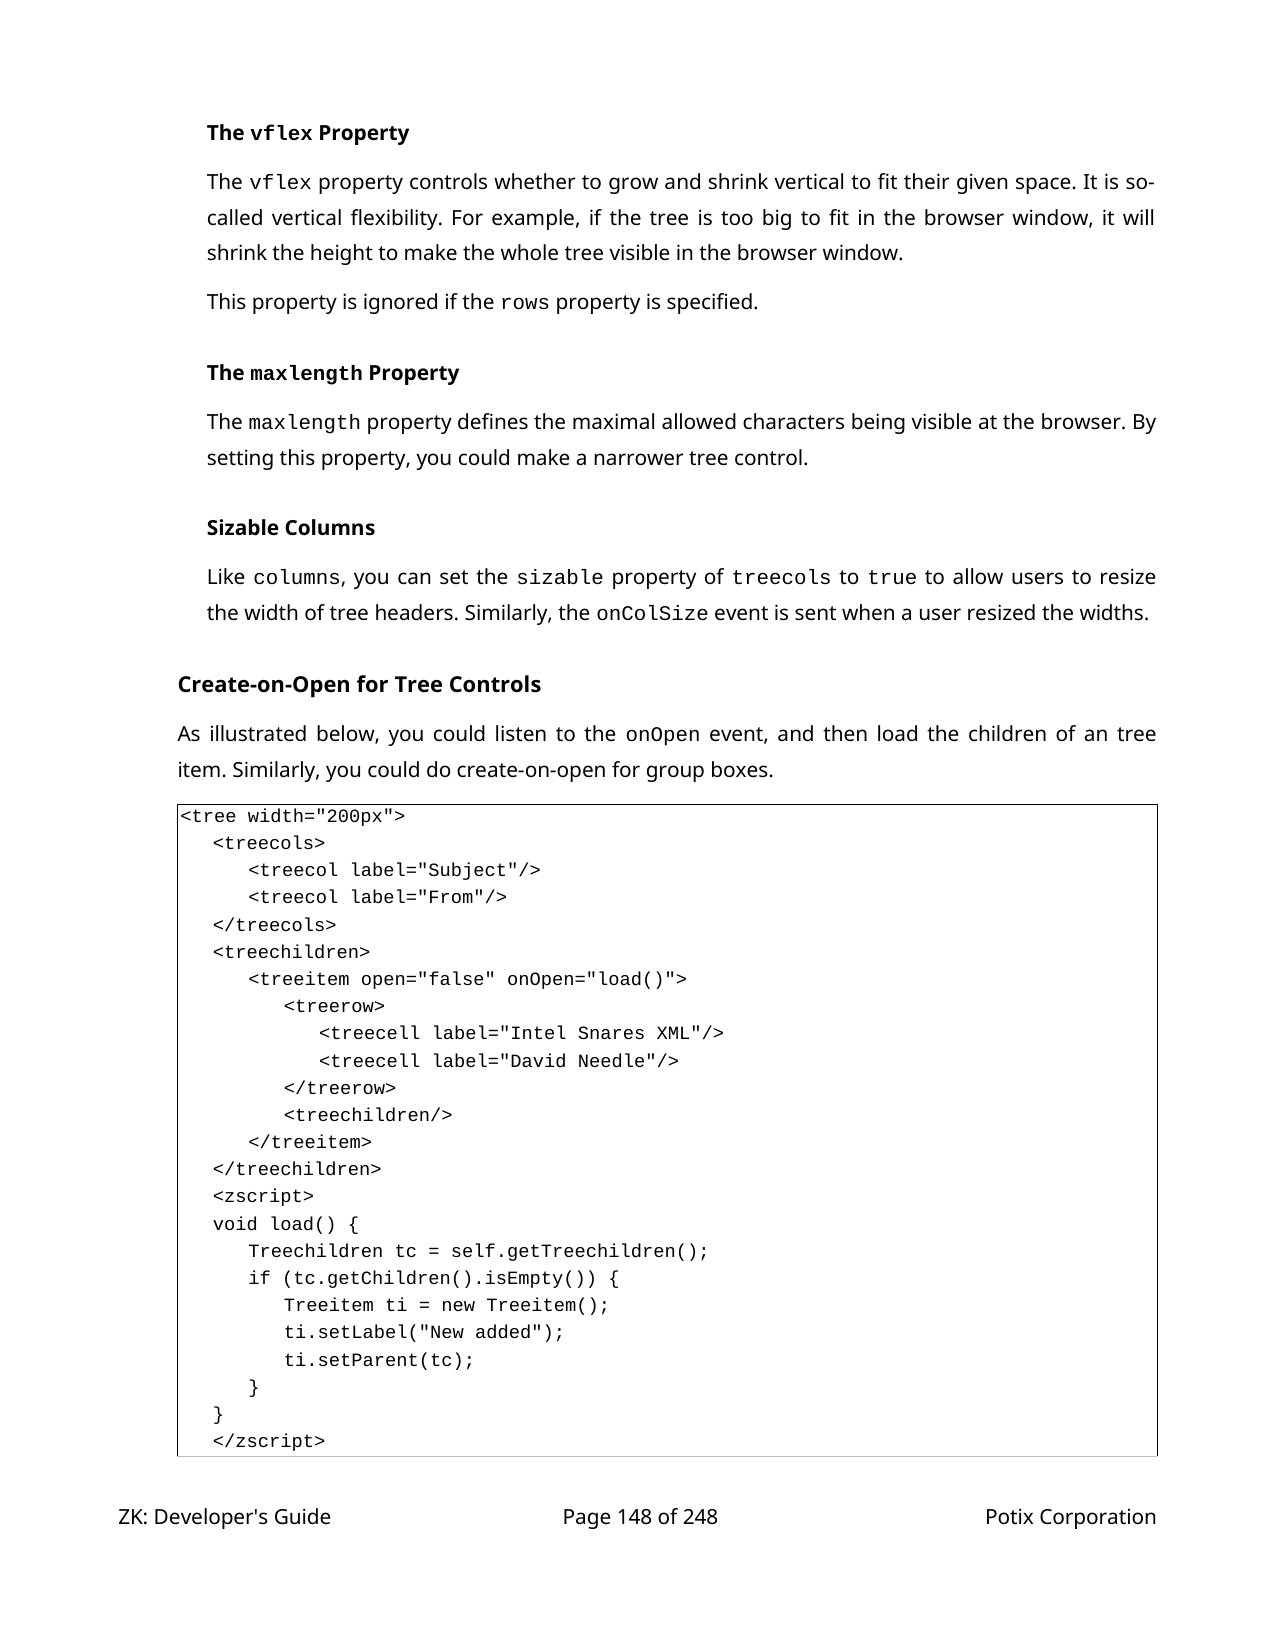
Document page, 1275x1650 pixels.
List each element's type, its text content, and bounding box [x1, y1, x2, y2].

text Like columns, you can set the sizable property of treecols to true to allow users to resize the width of tree headers. Similarly, the onColSize event is sent when a user resized the widths. [207, 562, 1157, 626]
text </zscript> [178, 1429, 1157, 1456]
subtitle Create-on-Open for Tree Controls [177, 669, 1157, 699]
text </treechildren> [178, 1157, 1157, 1181]
text <zscript> [178, 1184, 1157, 1209]
text <treerow> [178, 994, 1157, 1018]
text The maxlength property defines the maximal allowed characters being visible at the browser. By setting this property, you could make a narrower tree control. [207, 407, 1157, 471]
text if (tc.getChildren().isEmpty()) { [178, 1266, 1157, 1290]
text </treeitem> [178, 1130, 1157, 1154]
text <treecols> [178, 831, 1157, 855]
text <treechildren> [178, 940, 1157, 964]
subtitle Sizable Columns [207, 513, 1157, 542]
text Treechildren tc = self.getTreechildren(); [178, 1239, 1157, 1263]
text </treecols> [178, 912, 1157, 937]
text <treecell label="David Needle"/> [178, 1048, 1157, 1073]
text The vflex property controls whether to grow and shrink vertical to fit their given space. It is so-called vertical flexibility. For example, if the tree is too big to fit in the browser window, it will shrink the height to make the whole tree visible in the browser window. [207, 167, 1157, 266]
text <treecell label="Intel Snares XML"/> [178, 1021, 1157, 1046]
subtitle The maxlength Property [207, 358, 1157, 386]
subtitle The vflex Property [207, 118, 1157, 147]
text <treecol label="Subject"/> [178, 858, 1157, 882]
text <treeitem open="false" onOpen="load()"> [178, 967, 1157, 991]
text ti.setLabel("New added"); [178, 1320, 1157, 1344]
text This property is ignored if the rows property is specified. [207, 287, 1157, 315]
text ti.setParent(tc); [178, 1347, 1157, 1372]
text <treecol label="From"/> [178, 885, 1157, 909]
text void load() { [178, 1212, 1157, 1236]
text } [178, 1402, 1157, 1426]
text </treerow> [178, 1076, 1157, 1100]
text } [178, 1375, 1157, 1399]
text <tree width="200px"> [178, 805, 1157, 828]
text Treeitem ti = new Treeitem(); [178, 1293, 1157, 1317]
text <treechildren/> [178, 1103, 1157, 1127]
text As illustrated below, you could listen to the onOpen event, and then load the children of an tree item. Similarly, you could do create-on-open for group boxes. [177, 719, 1157, 783]
